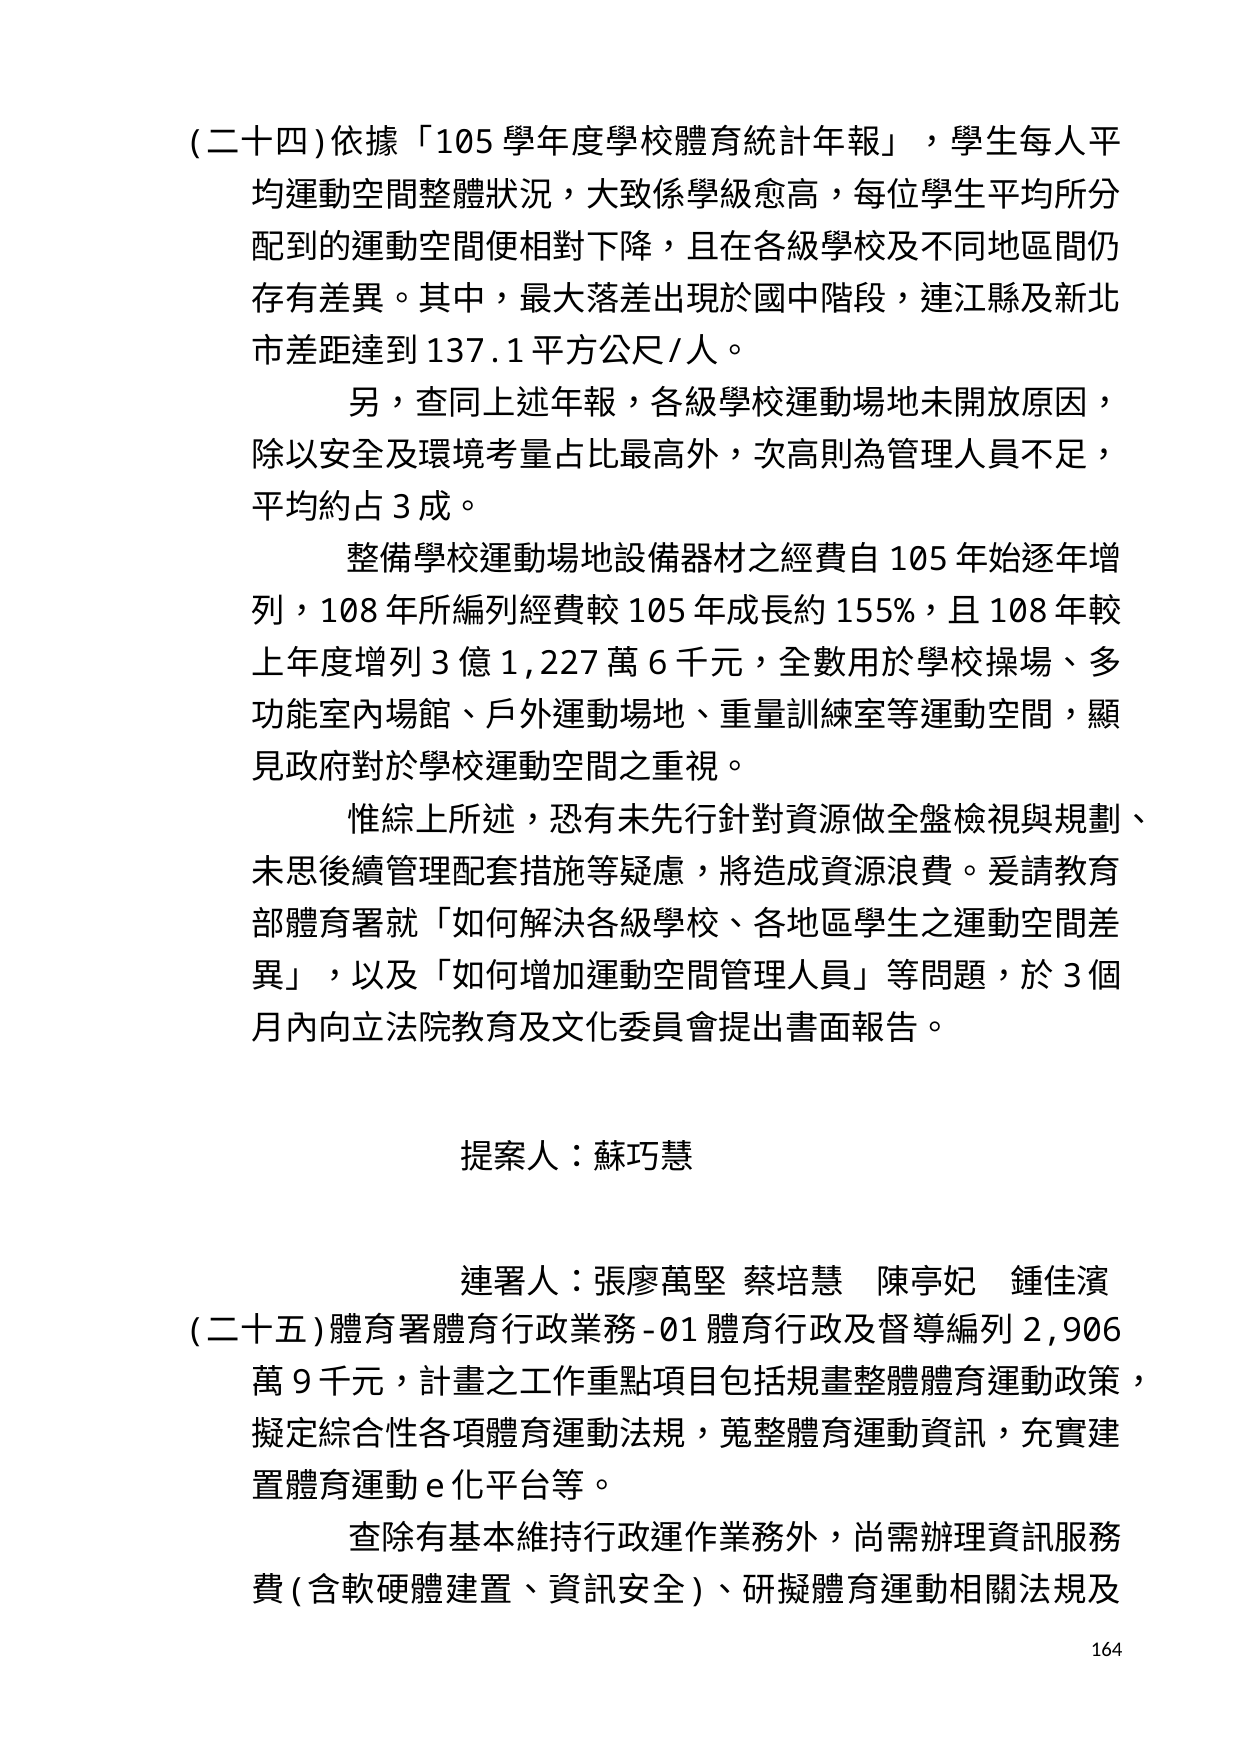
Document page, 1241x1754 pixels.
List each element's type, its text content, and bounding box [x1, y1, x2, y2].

text (二十四)依據「105學年度學校體育統計年報」，學生每人平均運動空間整體狀況，大致係學級愈高，每位學生平均所分配到的運動空間便相對下降，且在各級學校及不同地區間仍存有差異。其中，最大落差出現於國中階段，連江縣及新北市差距達到137.1平方公尺/人。 [185, 112, 1122, 373]
text 連署人：張廖萬堅 蔡培慧 陳亭妃 鍾佳濱 [460, 1237, 1122, 1300]
text (二十五)體育署體育行政業務-01體育行政及督導編列2,906萬9千元，計畫之工作重點項目包括規畫整體體育運動政策，擬定綜合性各項體育運動法規，蒐整體育運動資訊，充實建置體育運動e化平台等。 [185, 1300, 1122, 1508]
text 提案人：蘇巧慧 [460, 1112, 1122, 1175]
text 查除有基本維持行政運作業務外，尚需辦理資訊服務費(含軟硬體建置、資訊安全)、研擬體育運動相關法規及 [185, 1508, 1122, 1612]
text 整備學校運動場地設備器材之經費自105年始逐年增列，108年所編列經費較105年成長約155%，且108年較上年度增列3億1,227萬6千元，全數用於學校操場、多功能室內場館、戶外運動場地、重量訓練室等運動空間，顯見政府對於學校運動空間之重視。 [185, 529, 1122, 789]
text 另，查同上述年報，各級學校運動場地未開放原因，除以安全及環境考量占比最高外，次高則為管理人員不足，平均約占3成。 [185, 373, 1122, 529]
text 惟綜上所述，恐有未先行針對資源做全盤檢視與規劃、未思後續管理配套措施等疑慮，將造成資源浪費。爰請教育部體育署就「如何解決各級學校、各地區學生之運動空間差異」，以及「如何增加運動空間管理人員」等問題，於3個月內向立法院教育及文化委員會提出書面報告。 [185, 789, 1122, 1050]
